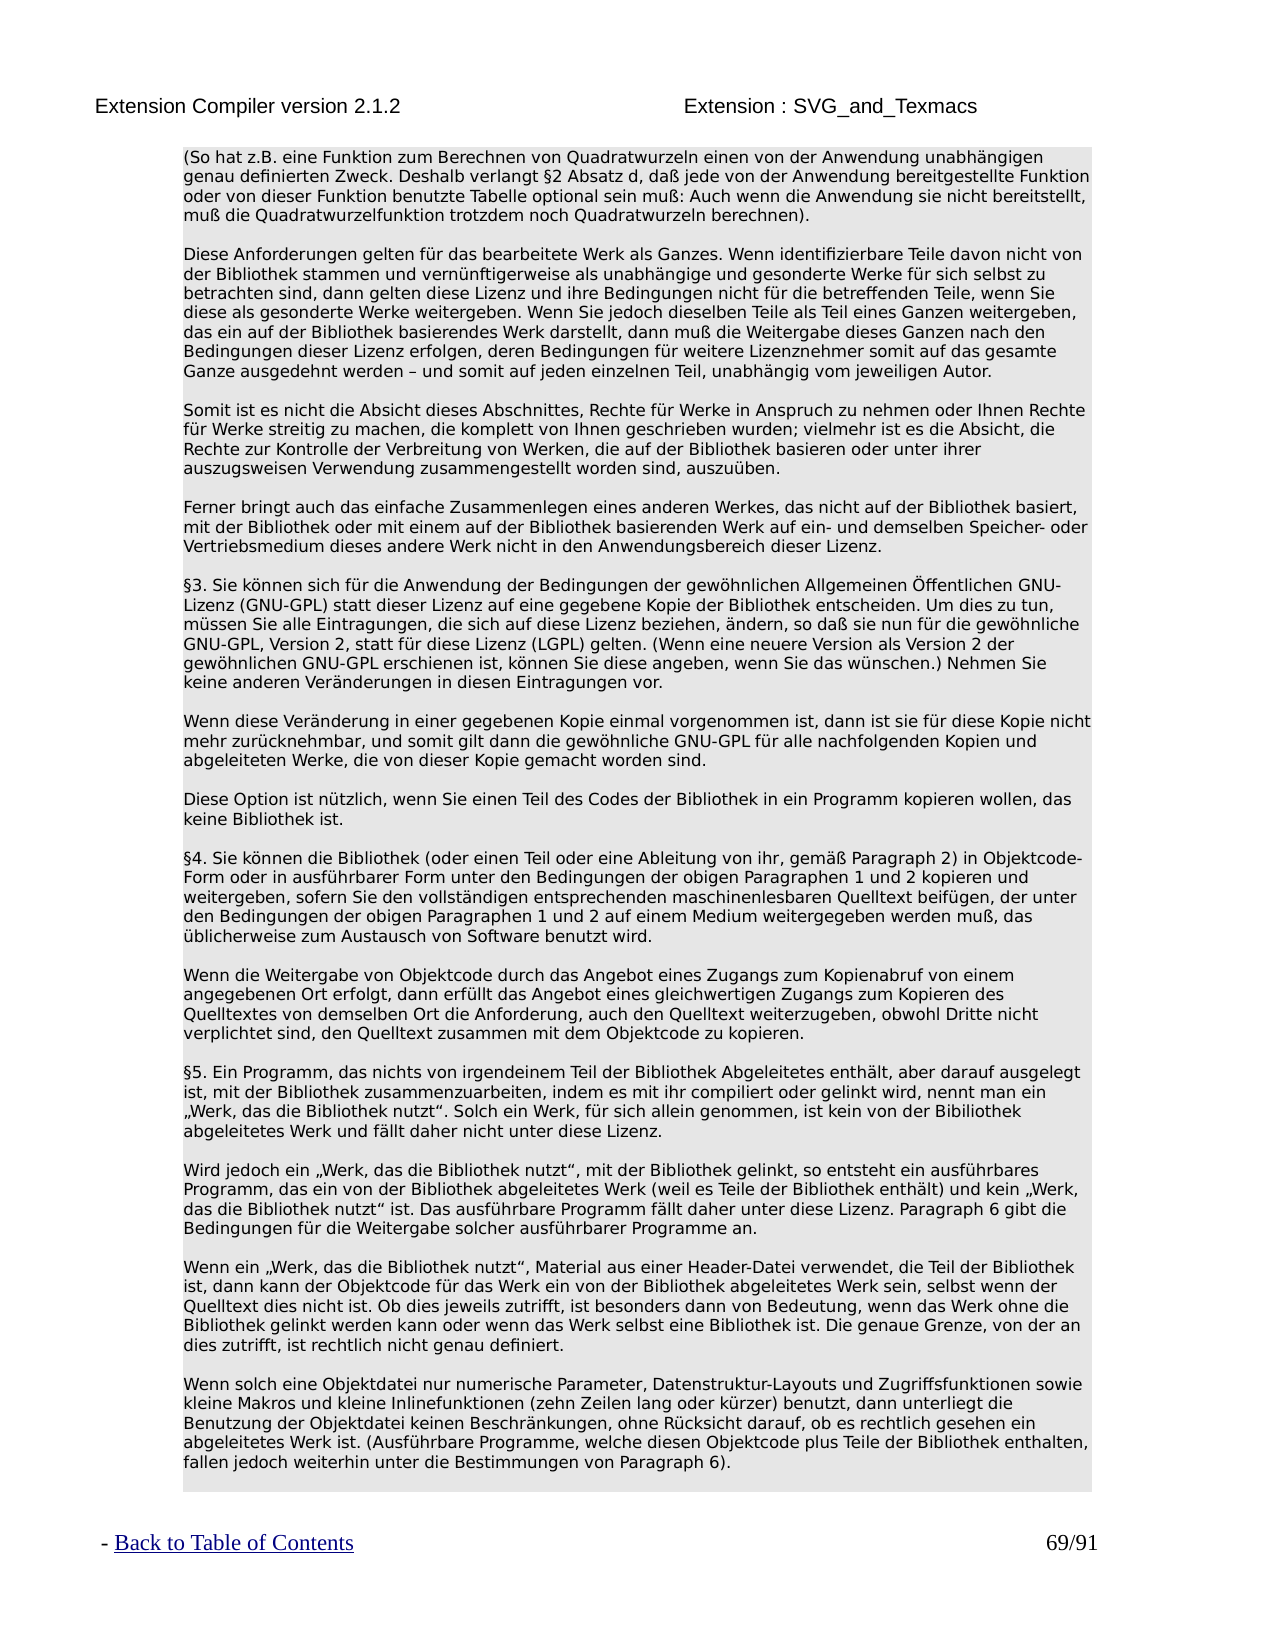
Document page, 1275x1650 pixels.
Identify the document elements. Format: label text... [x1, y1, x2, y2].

text Wenn die Weitergabe von Objektcode durch das Angebot eines Zugangs zum Kopienabruf von einem angegebenen Ort erfolgt, dann erfüllt das Angebot eines gleichwertigen Zugangs zum Kopieren des Quelltextes von demselben Ort die Anforderung, auch den Quelltext weiterzugeben, obwohl Dritte nicht verplichtet sind, den Quelltext zusammen mit dem Objektcode zu kopieren. [183, 966, 1092, 1043]
text Ferner bringt auch das einfache Zusammenlegen eines anderen Werkes, das nicht auf der Bibliothek basiert, mit der Bibliothek oder mit einem auf der Bibliothek basierenden Werk auf ein- und demselben Speicher- oder Vertriebsmedium dieses andere Werk nicht in den Anwendungsbereich dieser Lizenz. [183, 498, 1092, 557]
text §3. Sie können sich für die Anwendung der Bedingungen der gewöhnlichen Allgemeinen Öffentlichen GNU-Lizenz (GNU-GPL) statt dieser Lizenz auf eine gegebene Kopie der Bibliothek entscheiden. Um dies zu tun, müssen Sie alle Eintragungen, die sich auf diese Lizenz beziehen, ändern, so daß sie nun für die gewöhnliche GNU-GPL, Version 2, statt für diese Lizenz (LGPL) gelten. (Wenn eine neuere Version als Version 2 der gewöhnlichen GNU-GPL erschienen ist, können Sie diese angeben, wenn Sie das wünschen.) Nehmen Sie keine anderen Veränderungen in diesen Eintragungen vor. [183, 576, 1092, 693]
text Somit ist es nicht die Absicht dieses Abschnittes, Rechte für Werke in Anspruch zu nehmen oder Ihnen Rechte für Werke streitig zu machen, die komplett von Ihnen geschrieben wurden; vielmehr ist es die Absicht, die Rechte zur Kontrolle der Verbreitung von Werken, die auf der Bibliothek basieren oder unter ihrer auszugsweisen Verwendung zusammengestellt worden sind, auszuüben. [183, 401, 1092, 479]
text §4. Sie können die Bibliothek (oder einen Teil oder eine Ableitung von ihr, gemäß Paragraph 2) in Objektcode-Form oder in ausführbarer Form unter den Bedingungen der obigen Paragraphen 1 und 2 kopieren und weitergeben, sofern Sie den vollständigen entsprechenden maschinenlesbaren Quelltext beifügen, der unter den Bedingungen der obigen Paragraphen 1 und 2 auf einem Medium weitergegeben werden muß, das üblicherweise zum Austausch von Software benutzt wird. [183, 849, 1092, 946]
text Diese Anforderungen gelten für das bearbeitete Werk als Ganzes. Wenn identifizierbare Teile davon nicht von der Bibliothek stammen und vernünftigerweise als unabhängige und gesonderte Werke für sich selbst zu betrachten sind, dann gelten diese Lizenz und ihre Bedingungen nicht für die betreffenden Teile, wenn Sie diese als gesonderte Werke weitergeben. Wenn Sie jedoch dieselben Teile als Teil eines Ganzen weitergeben, das ein auf der Bibliothek basierendes Werk darstellt, dann muß die Weitergabe dieses Ganzen nach den Bedingungen dieser Lizenz erfolgen, deren Bedingungen für weitere Lizenznehmer somit auf das gesamte Ganze ausgedehnt werden – und somit auf jeden einzelnen Teil, unabhängig vom jeweiligen Autor. [183, 245, 1092, 381]
text §5. Ein Programm, das nichts von irgendeinem Teil der Bibliothek Abgeleitetes enthält, aber darauf ausgelegt ist, mit der Bibliothek zusammenzuarbeiten, indem es mit ihr compiliert oder gelinkt wird, nennt man ein „Werk, das die Bibliothek nutzt“. Solch ein Werk, für sich allein genommen, ist kein von der Bibiliothek abgeleitetes Werk und fällt daher nicht unter diese Lizenz. [183, 1063, 1092, 1141]
text (So hat z.B. eine Funktion zum Berechnen von Quadratwurzeln einen von der Anwendung unabhängigen genau definierten Zweck. Deshalb verlangt §2 Absatz d, daß jede von der Anwendung bereitgestellte Funktion oder von dieser Funktion benutzte Tabelle optional sein muß: Auch wenn die Anwendung sie nicht bereitstellt, muß die Quadratwurzelfunktion trotzdem noch Quadratwurzeln berechnen). [183, 147, 1092, 225]
text Wenn diese Veränderung in einer gegebenen Kopie einmal vorgenommen ist, dann ist sie für diese Kopie nicht mehr zurücknehmbar, und somit gilt dann die gewöhnliche GNU-GPL für alle nachfolgenden Kopien und abgeleiteten Werke, die von dieser Kopie gemacht worden sind. [183, 712, 1092, 771]
text Wird jedoch ein „Werk, das die Bibliothek nutzt“, mit der Bibliothek gelinkt, so entsteht ein ausführbares Programm, das ein von der Bibliothek abgeleitetes Werk (weil es Teile der Bibliothek enthält) und kein „Werk, das die Bibliothek nutzt“ ist. Das ausführbare Programm fällt daher unter diese Lizenz. Paragraph 6 gibt die Bedingungen für die Weitergabe solcher ausführbarer Programme an. [183, 1160, 1092, 1238]
text Wenn ein „Werk, das die Bibliothek nutzt“, Material aus einer Header-Datei verwendet, die Teil der Bibliothek ist, dann kann der Objektcode für das Werk ein von der Bibliothek abgeleitetes Werk sein, selbst wenn der Quelltext dies nicht ist. Ob dies jeweils zutrifft, ist besonders dann von Bedeutung, wenn das Werk ohne die Bibliothek gelinkt werden kann oder wenn das Werk selbst eine Bibliothek ist. Die genaue Grenze, von der an dies zutrifft, ist rechtlich nicht genau definiert. [183, 1258, 1092, 1355]
text Wenn solch eine Objektdatei nur numerische Parameter, Datenstruktur-Layouts und Zugriffsfunktionen sowie kleine Makros und kleine Inlinefunktionen (zehn Zeilen lang oder kürzer) benutzt, dann unterliegt die Benutzung der Objektdatei keinen Beschränkungen, ohne Rücksicht darauf, ob es rechtlich gesehen ein abgeleitetes Werk ist. (Ausführbare Programme, welche diesen Objektcode plus Teile der Bibliothek enthalten, fallen jedoch weiterhin unter die Bestimmungen von Paragraph 6). [183, 1375, 1092, 1472]
text Diese Option ist nützlich, wenn Sie einen Teil des Codes der Bibliothek in ein Programm kopieren wollen, das keine Bibliothek ist. [183, 790, 1092, 829]
